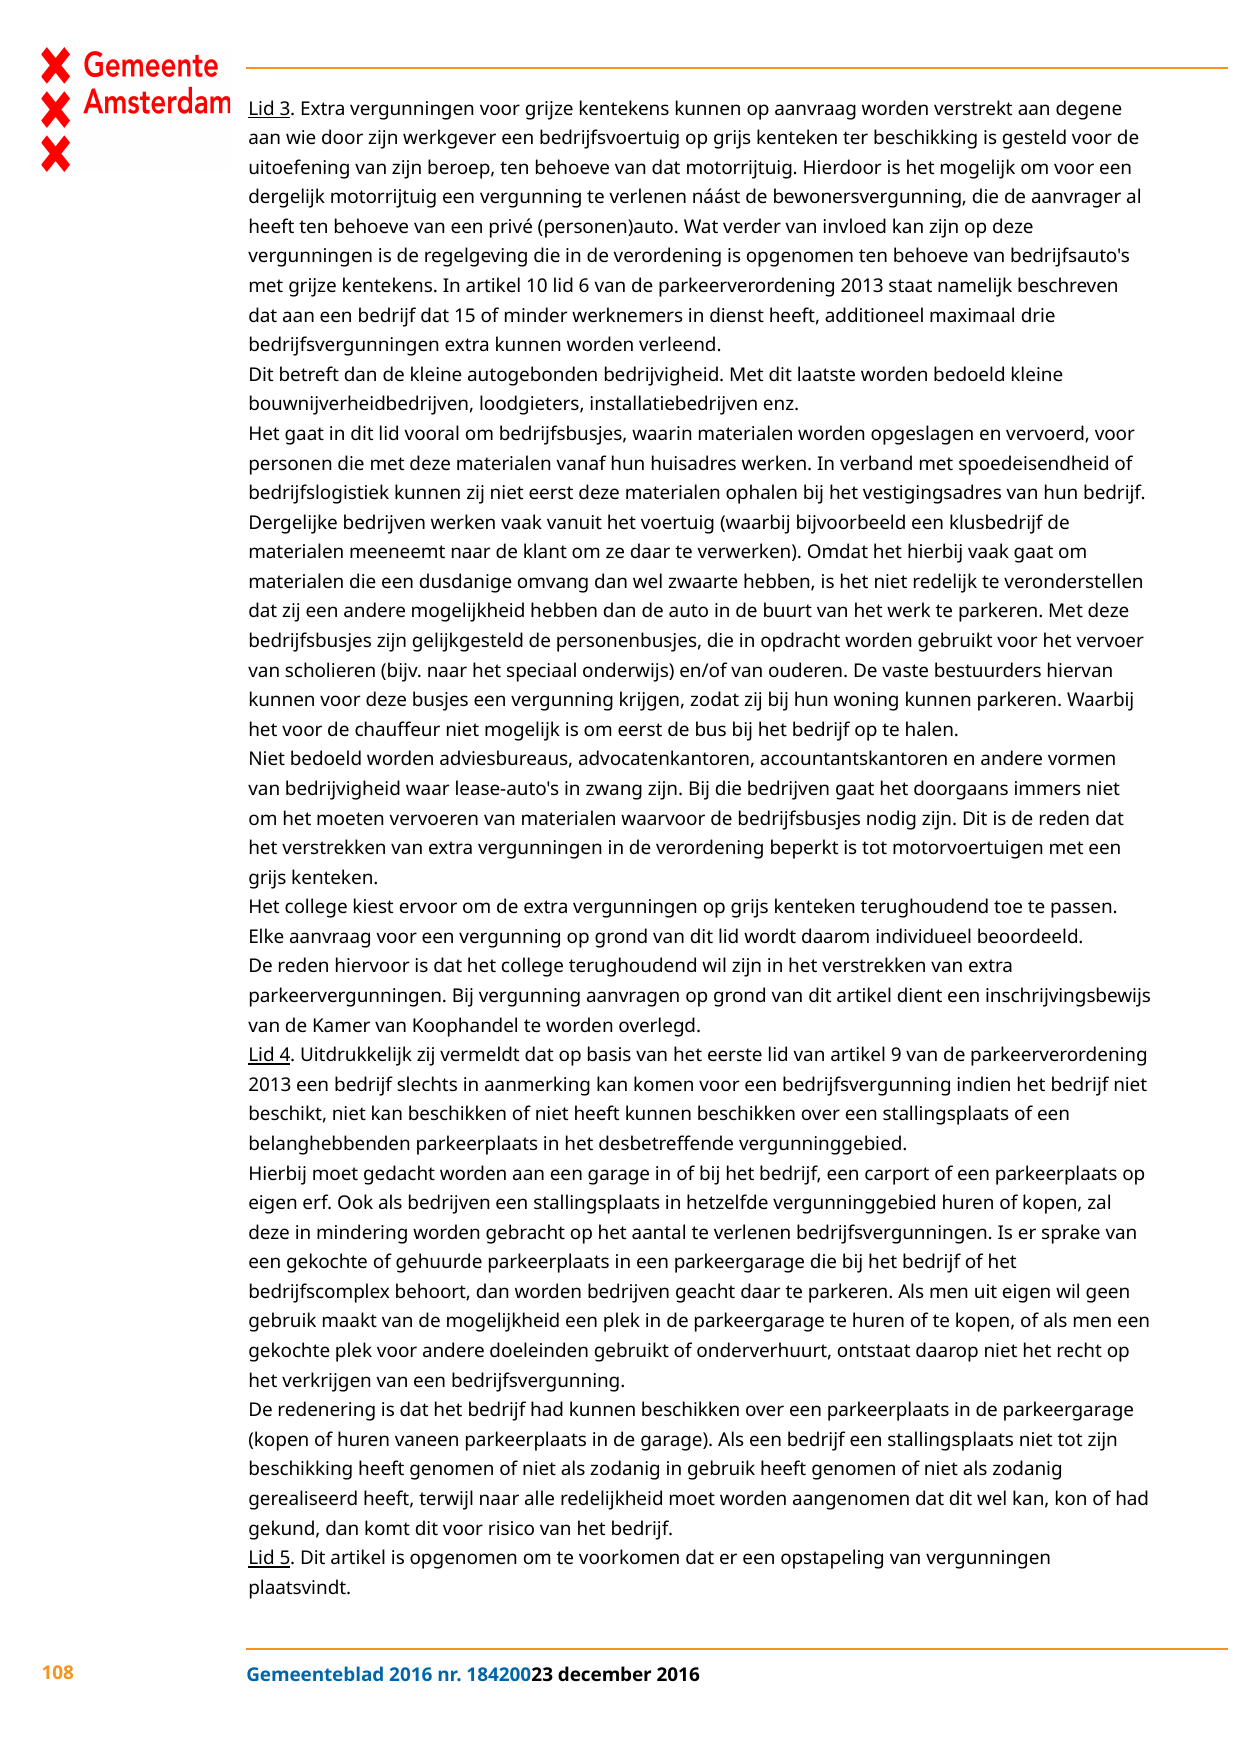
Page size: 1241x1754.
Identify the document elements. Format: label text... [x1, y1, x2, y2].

text Niet bedoeld worden adviesbureaus, advocatenkantoren, accountantskantoren en andere vormen van bedrijvigheid waar lease-auto's in zwang zijn. Bij die bedrijven gaat het doorgaans immers niet om het moeten vervoeren van materialen waarvoor de bedrijfsbusjes nodig zijn. Dit is de reden dat het verstrekken van extra vergunningen in de verordening beperkt is tot motorvoertuigen met een grijs kenteken. [248, 746, 1152, 890]
text Lid 5. Dit artikel is opgenomen om te voorkomen dat er een opstapeling van vergunningen plaatsvindt. [248, 1544, 1152, 1600]
text De reden hiervoor is dat het college terughoudend wil zijn in het verstrekken van extra parkeervergunningen. Bij vergunning aanvragen op grond van dit artikel dient een inschrijvingsbewijs van de Kamer van Koophandel te worden overlegd. [248, 953, 1152, 1038]
text Hierbij moet gedacht worden aan een garage in of bij het bedrijf, een carport of een parkeerplaats op eigen erf. Ook als bedrijven een stallingsplaats in hetzelfde vergunninggebied huren of kopen, zal deze in mindering worden gebracht op het aantal te verlenen bedrijfsvergunningen. Is er sprake van een gekochte of gehuurde parkeerplaats in een parkeergarage die bij het bedrijf of het bedrijfscomplex behoort, dan worden bedrijven geacht daar te parkeren. Als men uit eigen wil geen gebruik maakt van de mogelijkheid een plek in de parkeergarage te huren of te kopen, of als men een gekochte plek voor andere doeleinden gebruikt of onderverhuurt, ontstaat daarop niet het recht op het verkrijgen van een bedrijfsvergunning. [248, 1160, 1152, 1393]
text Het college kiest ervoor om de extra vergunningen op grijs kenteken terughoudend toe te passen. Elke aanvraag voor een vergunning op grond van dit lid wordt daarom individueel beoordeeld. [248, 893, 1152, 949]
text Dit betreft dan de kleine autogebonden bedrijvigheid. Met dit laatste worden bedoeld kleine bouwnijverheidbedrijven, loodgieters, installatiebedrijven enz. [248, 361, 1152, 416]
text De redenering is dat het bedrijf had kunnen beschikken over een parkeerplaats in de parkeergarage (kopen of huren vaneen parkeerplaats in de garage). Als een bedrijf een stallingsplaats niet tot zijn beschikking heeft genomen of niet als zodanig in gebruik heeft genomen of niet als zodanig gerealiseerd heeft, terwijl naar alle redelijkheid moet worden aangenomen dat dit wel kan, kon of had gekund, dan komt dit voor risico van het bedrijf. [248, 1396, 1152, 1541]
picture [41, 47, 231, 172]
text Lid 3. Extra vergunningen voor grijze kentekens kunnen op aanvraag worden verstrekt aan degene aan wie door zijn werkgever een bedrijfsvoertuig op grijs kenteken ter beschikking is gesteld voor de uitoefening van zijn beroep, ten behoeve van dat motorrijtuig. Hierdoor is het mogelijk om voor een dergelijk motorrijtuig een vergunning te verlenen náást de bewonersvergunning, die de aanvrager al heeft ten behoeve van een privé (personen)auto. Wat verder van invloed kan zijn op deze vergunningen is de regelgeving die in de verordening is opgenomen ten behoeve van bedrijfsauto's met grijze kentekens. In artikel 10 lid 6 van de parkeerverordening 2013 staat namelijk beschreven dat aan een bedrijf dat 15 of minder werknemers in dienst heeft, additioneel maximaal drie bedrijfsvergunningen extra kunnen worden verleend. [248, 95, 1152, 357]
text Het gaat in dit lid vooral om bedrijfsbusjes, waarin materialen worden opgeslagen en vervoerd, voor personen die met deze materialen vanaf hun huisadres werken. In verband met spoedeisendheid of bedrijfslogistiek kunnen zij niet eerst deze materialen ophalen bij het vestigingsadres van hun bedrijf. Dergelijke bedrijven werken vaak vanuit het voertuig (waarbij bijvoorbeeld een klusbedrijf de materialen meeneemt naar de klant om ze daar te verwerken). Omdat het hierbij vaak gaat om materialen die een dusdanige omvang dan wel zwaarte hebben, is het niet redelijk te veronderstellen dat zij een andere mogelijkheid hebben dan de auto in de buurt van het werk te parkeren. Met deze bedrijfsbusjes zijn gelijkgesteld de personenbusjes, die in opdracht worden gebruikt voor het vervoer van scholieren (bijv. naar het speciaal onderwijs) en/of van ouderen. De vaste bestuurders hiervan kunnen voor deze busjes een vergunning krijgen, zodat zij bij hun woning kunnen parkeren. Waarbij het voor de chauffeur niet mogelijk is om eerst de bus bij het bedrijf op te halen. [248, 420, 1152, 742]
text Lid 4. Uitdrukkelijk zij vermeldt dat op basis van het eerste lid van artikel 9 van de parkeerverordening 2013 een bedrijf slechts in aanmerking kan komen voor een bedrijfsvergunning indien het bedrijf niet beschikt, niet kan beschikken of niet heeft kunnen beschikken over een stallingsplaats of een belanghebbenden parkeerplaats in het desbetreffende vergunninggebied. [248, 1041, 1152, 1156]
